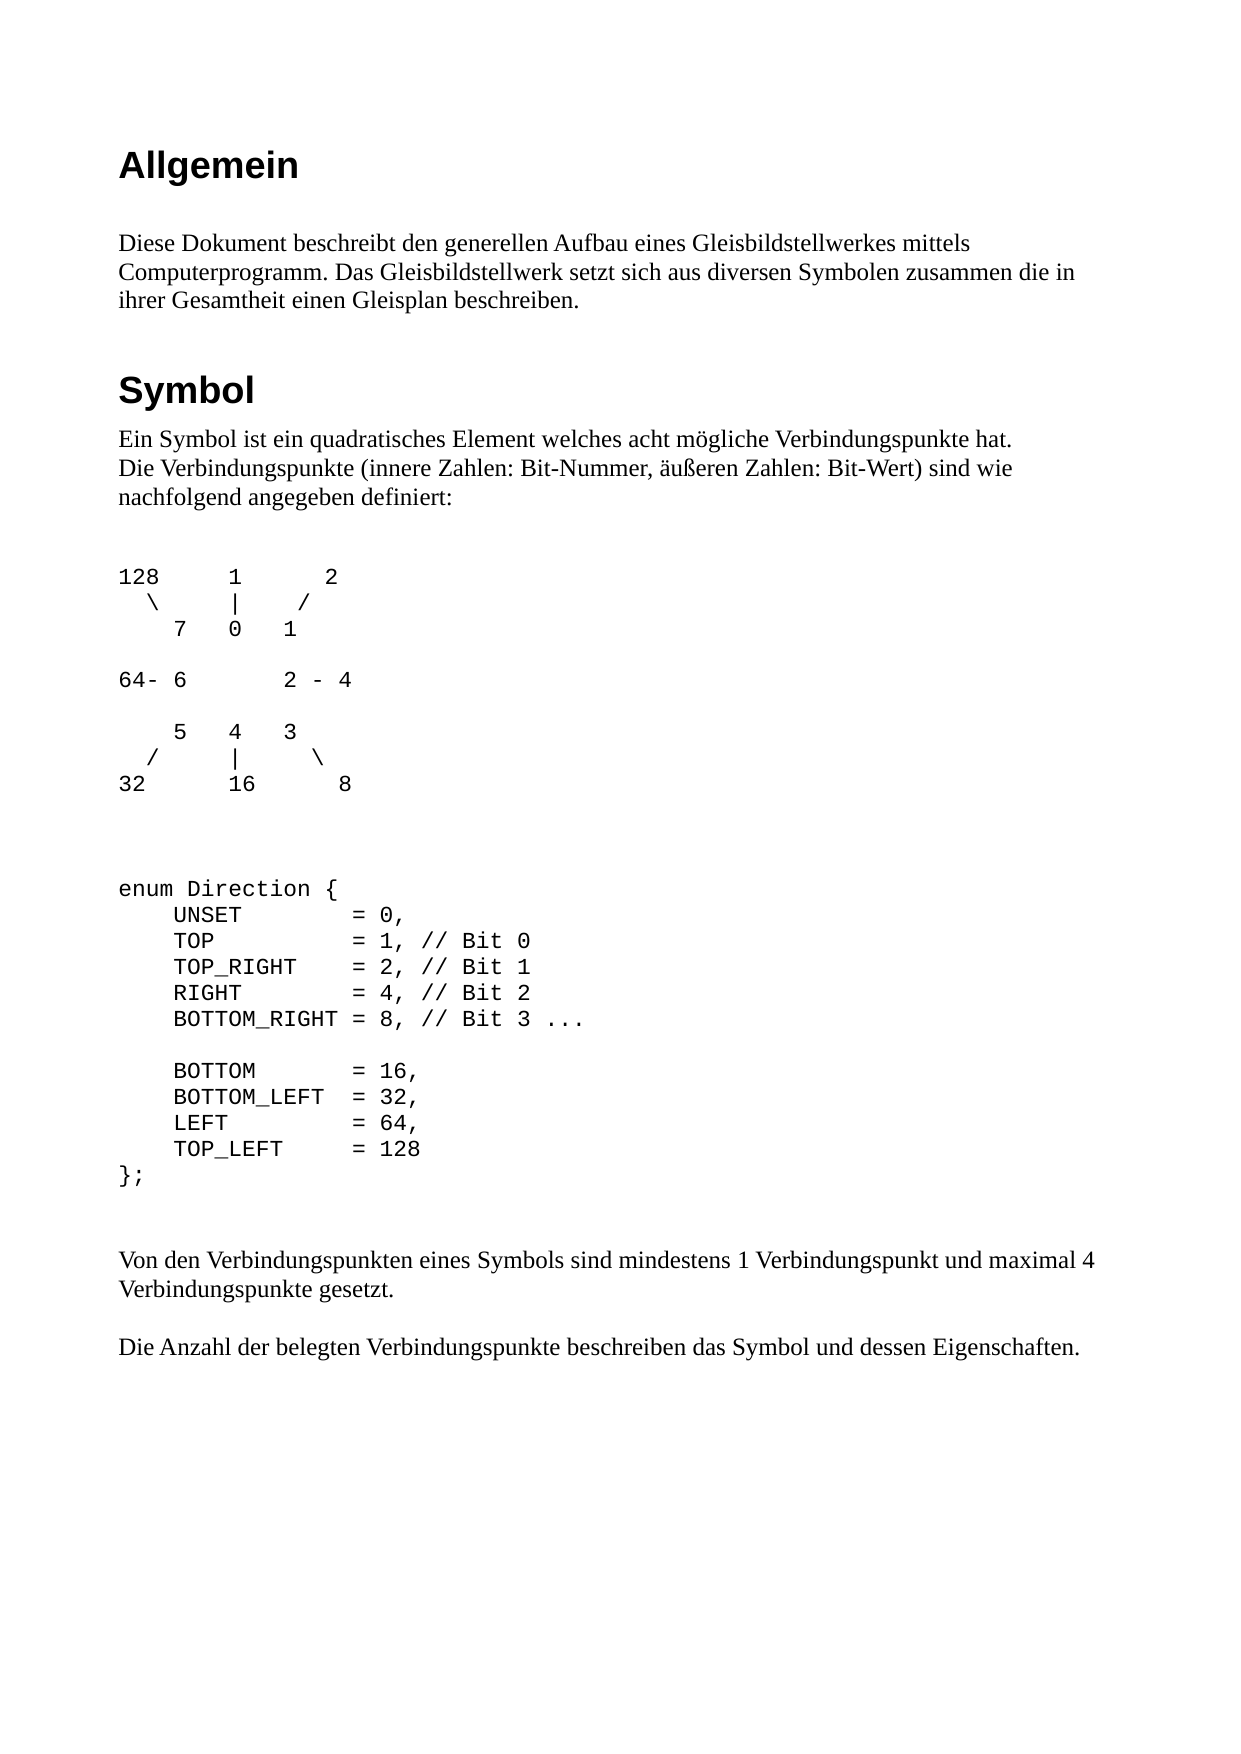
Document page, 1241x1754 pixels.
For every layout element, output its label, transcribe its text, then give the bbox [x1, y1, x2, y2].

text TOP = 1, // Bit 0 [118, 929, 1122, 955]
text 7 0 1 [118, 617, 1122, 643]
text UNSET = 0, [118, 903, 1122, 929]
text Ein Symbol ist ein quadratisches Element welches acht mögliche Verbindungspunkte hat. [118, 424, 1122, 453]
text Die Verbindungspunkte (innere Zahlen: Bit-Nummer, äußeren Zahlen: Bit-Wert) sind wie nachfolgend angegeben definiert: [118, 453, 1122, 510]
text \ | / [118, 591, 1122, 617]
subtitle Allgemein [118, 143, 1122, 187]
text BOTTOM_LEFT = 32, [118, 1085, 1122, 1111]
subtitle Symbol [118, 368, 1122, 412]
text TOP_LEFT = 128 [118, 1137, 1122, 1163]
text 128 1 2 [118, 565, 1122, 591]
text BOTTOM_RIGHT = 8, // Bit 3 ... [118, 1007, 1122, 1033]
text enum Direction { [118, 878, 1122, 903]
text }; [118, 1163, 1122, 1189]
text Die Anzahl der belegten Verbindungspunkte beschreiben das Symbol und dessen Eigenschaften. [118, 1332, 1122, 1361]
text BOTTOM = 16, [118, 1059, 1122, 1085]
text Von den Verbindungspunkten eines Symbols sind mindestens 1 Verbindungspunkt und maximal 4 Verbindungspunkte gesetzt. [118, 1246, 1122, 1303]
text RIGHT = 4, // Bit 2 [118, 981, 1122, 1007]
text / | \ [118, 747, 1122, 773]
text TOP_RIGHT = 2, // Bit 1 [118, 955, 1122, 981]
text 32 16 8 [118, 773, 1122, 798]
text 64- 6 2 - 4 [118, 669, 1122, 695]
text LEFT = 64, [118, 1111, 1122, 1137]
text Diese Dokument beschreibt den generellen Aufbau eines Gleisbildstellwerkes mittels Computerprogramm. Das Gleisbildstellwerk setzt sich aus diversen Symbolen zusammen die in ihrer Gesamtheit einen Gleisplan beschreiben. [118, 228, 1122, 314]
text 5 4 3 [118, 721, 1122, 747]
